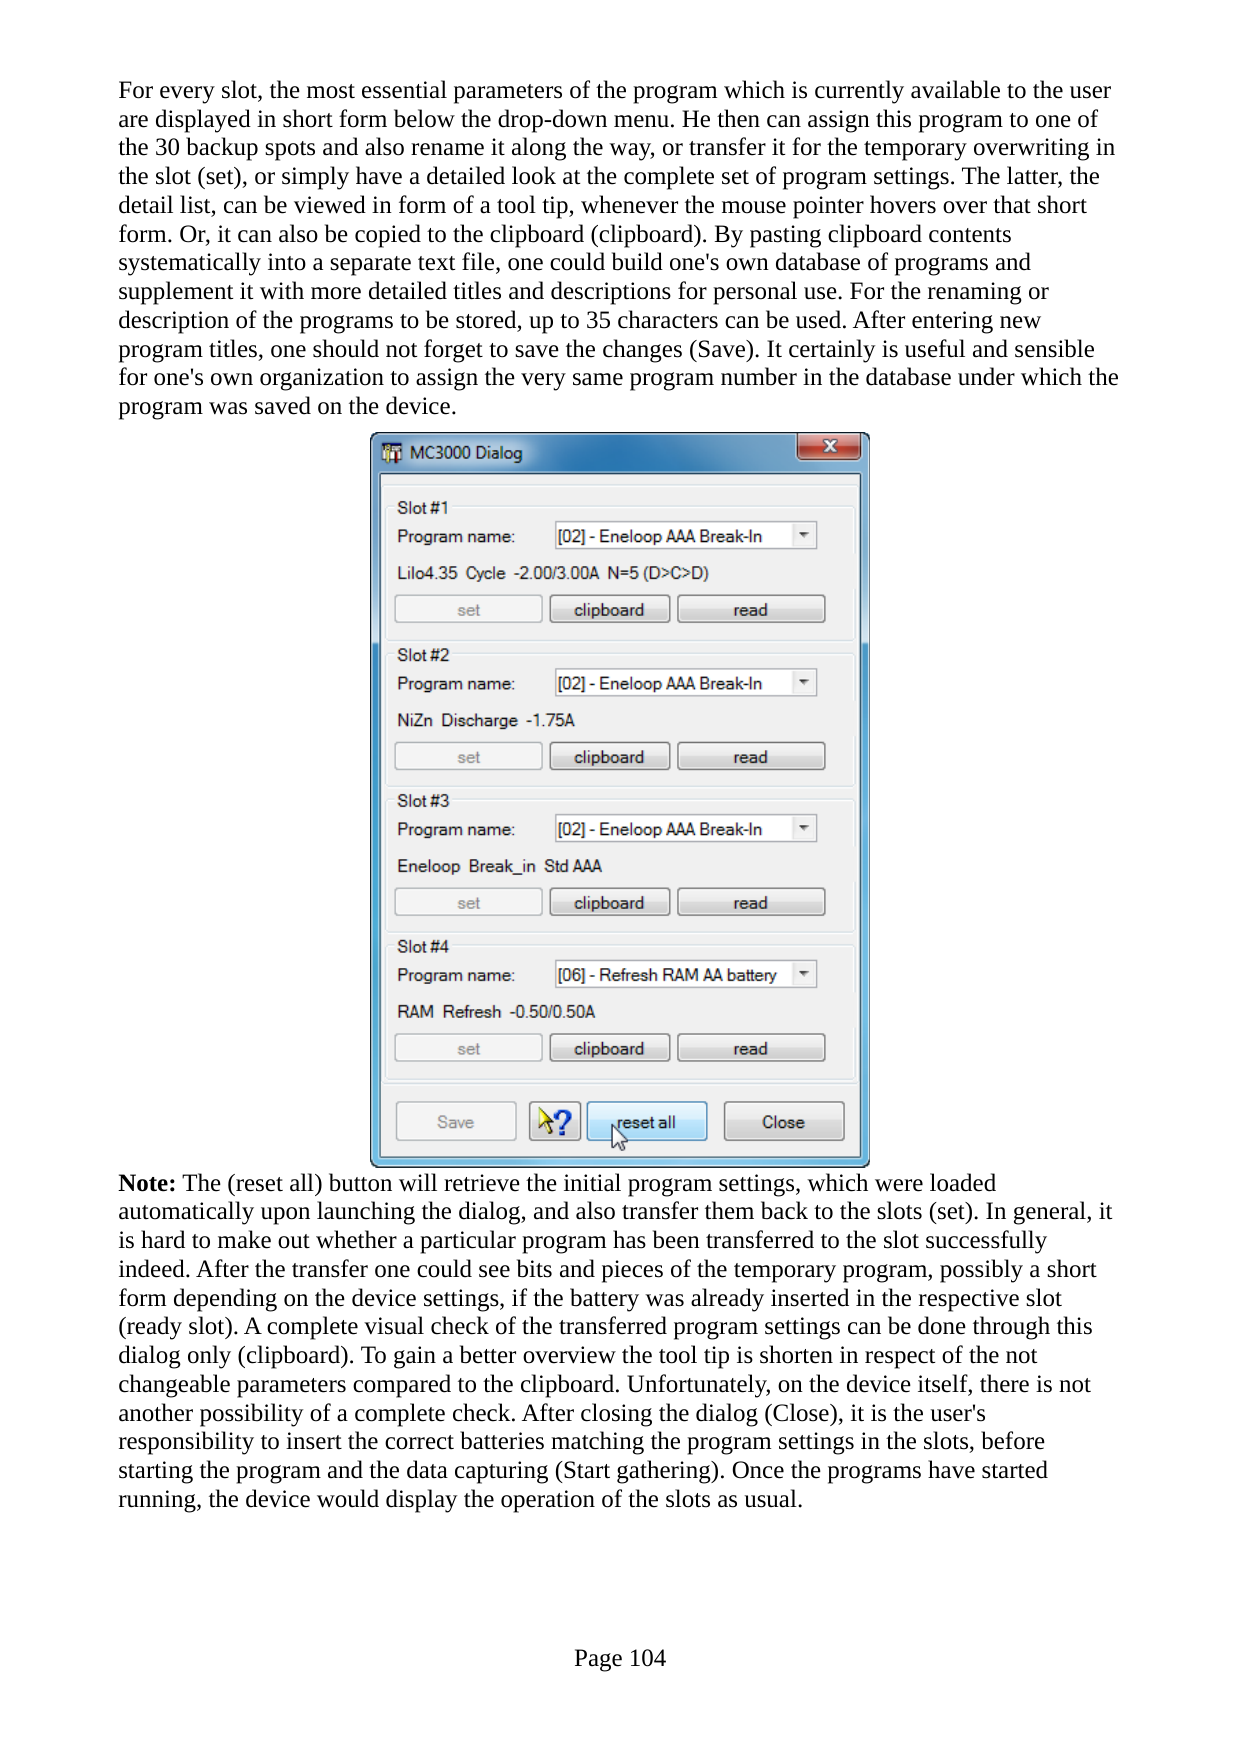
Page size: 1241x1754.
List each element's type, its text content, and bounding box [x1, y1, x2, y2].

text For every slot, the most essential parameters of the program which is currently available to the user are displayed in short form below the drop-down menu. He then can assign this program to one of the 30 backup spots and also rename it along the way, or transfer it for the temporary overwriting in the slot (set), or simply have a detailed look at the complete set of program settings. The latter, the detail list, can be viewed in form of a tool tip, whenever the mouse pointer hovers over that short form. Or, it can also be copied to the clipboard (clipboard). By pasting clipboard contents systematically into a separate text file, one could build one's own database of programs and supplement it with more detailed titles and descriptions for personal use. For the renaming or description of the programs to be stored, up to 35 characters can be used. After entering new program titles, one should not forget to save the changes (Save). It certainly is useful and sensible for one's own organization to assign the very same program number in the database under which the program was saved on the device. [118, 75, 1122, 420]
picture [370, 432, 870, 1168]
text Note: The (reset all) button will retrieve the initial program settings, which were loaded automatically upon launching the dialog, and also transfer them back to the slots (set). In general, it is hard to make out whether a particular program has been transferred to the slot successfully indeed. After the transfer one could see bits and pieces of the temporary program, possibly a short form depending on the device settings, if the battery was already inserted in the respective slot (ready slot). A complete visual check of the transferred program settings can be done through this dialog only (clipboard). To gain a better overview the tool tip is shorten in respect of the not changeable parameters compared to the clipboard. Unfortunately, on the device itself, there is not another possibility of a complete check. After closing the dialog (Close), it is the user's responsibility to insert the correct batteries matching the program settings in the slots, before starting the program and the data capturing (Start gathering). Once the programs have started running, the device would display the operation of the slots as usual. [118, 1168, 1122, 1513]
